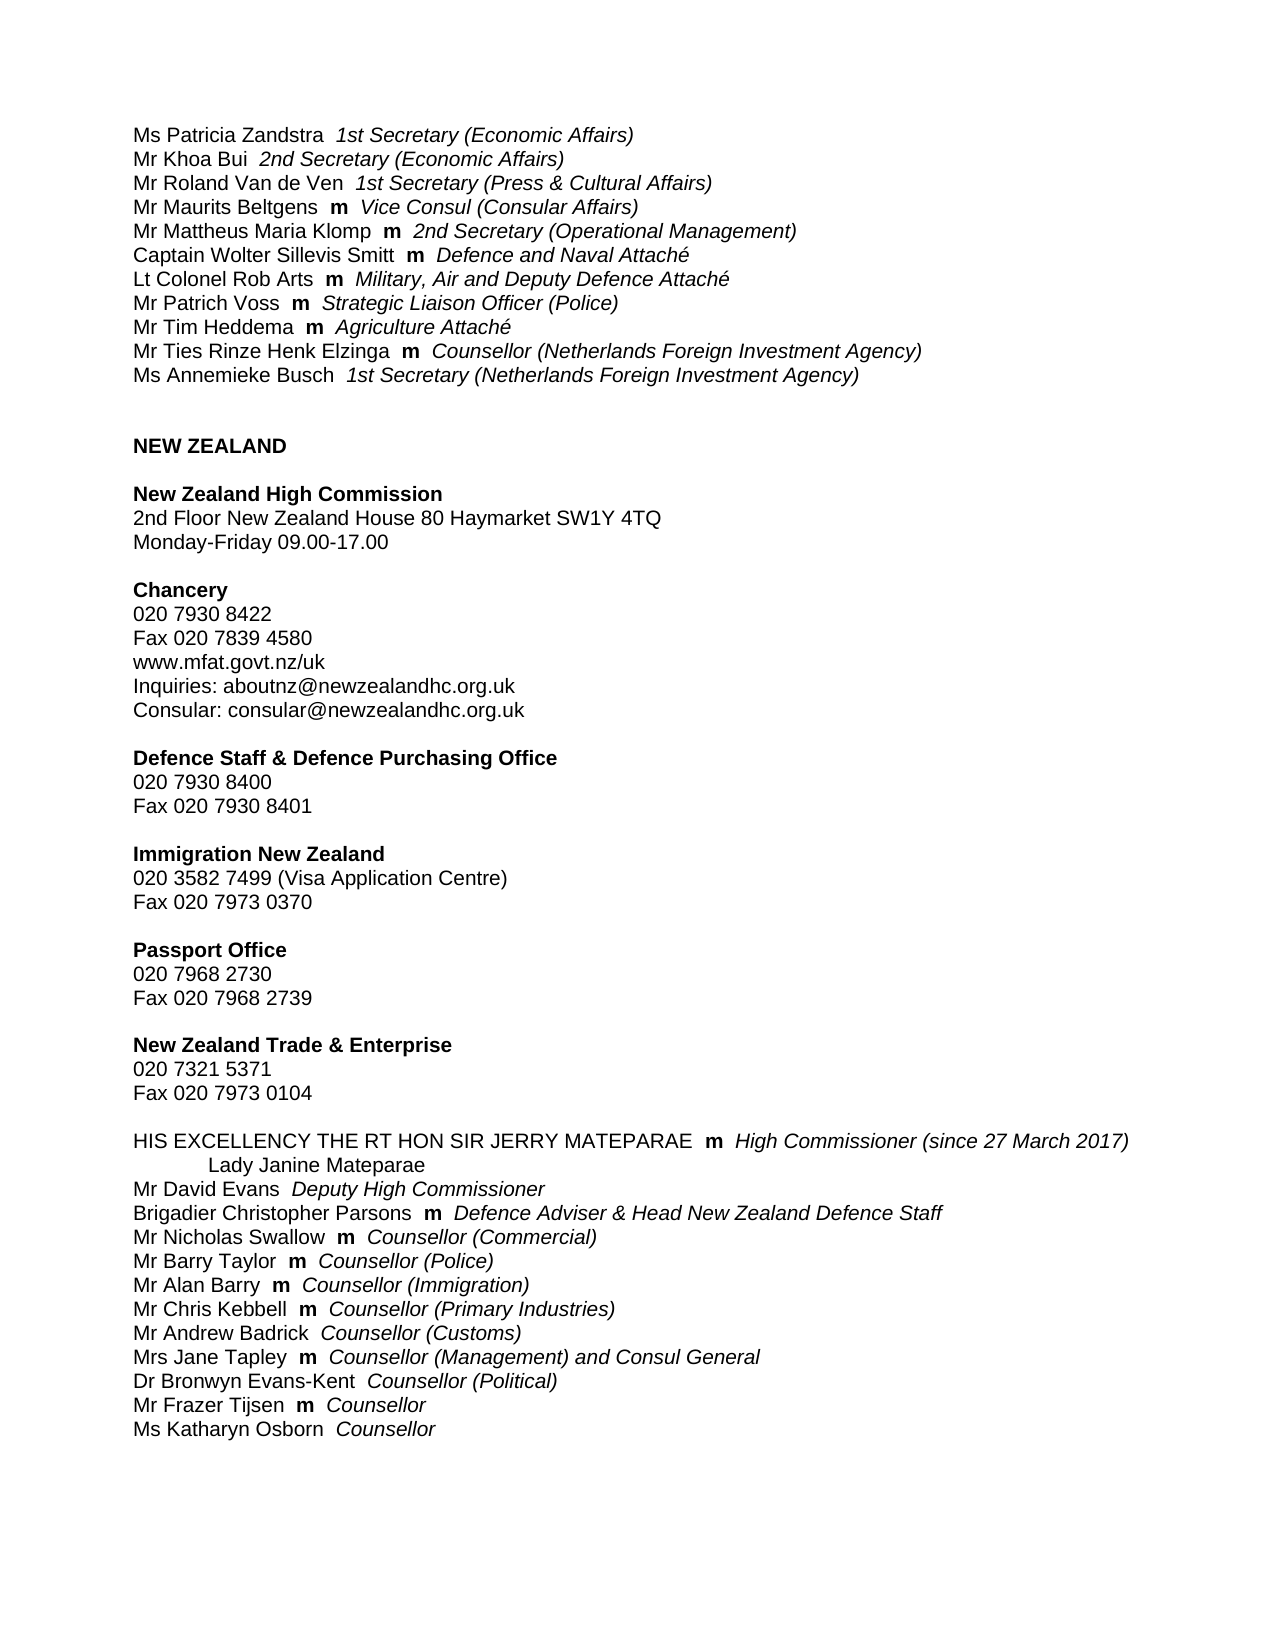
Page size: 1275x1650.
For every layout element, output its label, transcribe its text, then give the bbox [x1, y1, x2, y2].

text Fax 020 7973 0370 [133, 889, 1181, 913]
text Mr Nicholas Swallow m Counsellor (Commercial) [133, 1225, 1181, 1249]
text New Zealand High Commission [133, 482, 1181, 506]
text Mr Khoa Bui 2nd Secretary (Economic Affairs) [133, 147, 1181, 171]
text Immigration New Zealand [133, 842, 1181, 866]
text Chancery [133, 578, 1181, 602]
text Mr Alan Barry m Counsellor (Immigration) [133, 1273, 1181, 1297]
text Mr Tim Heddema m Agriculture Attaché [133, 314, 1181, 338]
text Ms Patricia Zandstra 1st Secretary (Economic Affairs) [133, 123, 1181, 147]
text Defence Staff & Defence Purchasing Office [133, 746, 1181, 770]
text Mr Barry Taylor m Counsellor (Police) [133, 1249, 1181, 1273]
text Ms Annemieke Busch 1st Secretary (Netherlands Foreign Investment Agency) [133, 362, 1181, 386]
text Mr Maurits Beltgens m Vice Consul (Consular Affairs) [133, 195, 1181, 219]
text Mr Ties Rinze Henk Elzinga m Counsellor (Netherlands Foreign Investment Agency) [133, 338, 1181, 362]
text Mr David Evans Deputy High Commissioner [133, 1177, 1181, 1201]
text 020 7930 8400 [133, 770, 1181, 794]
text Captain Wolter Sillevis Smitt m Defence and Naval Attaché [133, 243, 1181, 267]
text Passport Office [133, 937, 1181, 961]
text Ms Katharyn Osborn Counsellor [133, 1417, 1181, 1441]
text Mr Chris Kebbell m Counsellor (Primary Industries) [133, 1297, 1181, 1321]
text NEW ZEALAND [133, 434, 1181, 458]
text Mr Mattheus Maria Klomp m 2nd Secretary (Operational Management) [133, 219, 1181, 243]
text Fax 020 7968 2739 [133, 985, 1181, 1009]
text 020 7930 8422 [133, 602, 1181, 626]
text Dr Bronwyn Evans-Kent Counsellor (Political) [133, 1369, 1181, 1393]
text 020 7968 2730 [133, 961, 1181, 985]
text Fax 020 7839 4580 [133, 626, 1181, 650]
text Fax 020 7973 0104 [133, 1081, 1181, 1105]
text Inquiries: aboutnz@newzealandhc.org.uk [133, 674, 1181, 698]
text Mrs Jane Tapley m Counsellor (Management) and Consul General [133, 1345, 1181, 1369]
text 020 7321 5371 [133, 1057, 1181, 1081]
text Mr Frazer Tijsen m Counsellor [133, 1393, 1181, 1417]
text Brigadier Christopher Parsons m Defence Adviser & Head New Zealand Defence Staff [133, 1201, 1181, 1225]
text 2nd Floor New Zealand House 80 Haymarket SW1Y 4TQ [133, 506, 1181, 530]
text Mr Andrew Badrick Counsellor (Customs) [133, 1321, 1181, 1345]
text Mr Roland Van de Ven 1st Secretary (Press & Cultural Affairs) [133, 171, 1181, 195]
text 020 3582 7499 (Visa Application Centre) [133, 866, 1181, 889]
text www.mfat.govt.nz/uk [133, 650, 1181, 674]
text New Zealand Trade & Enterprise [133, 1033, 1181, 1057]
text Consular: consular@newzealandhc.org.uk [133, 698, 1181, 722]
text Fax 020 7930 8401 [133, 794, 1181, 818]
text HIS EXCELLENCY THE RT HON SIR JERRY MATEPARAE m High Commissioner (since 27 March 2017) [133, 1129, 1181, 1153]
text Lt Colonel Rob Arts m Military, Air and Deputy Defence Attaché [133, 267, 1181, 291]
text Lady Janine Mateparae [133, 1153, 1181, 1177]
text Monday-Friday 09.00-17.00 [133, 530, 1181, 554]
text Mr Patrich Voss m Strategic Liaison Officer (Police) [133, 291, 1181, 314]
